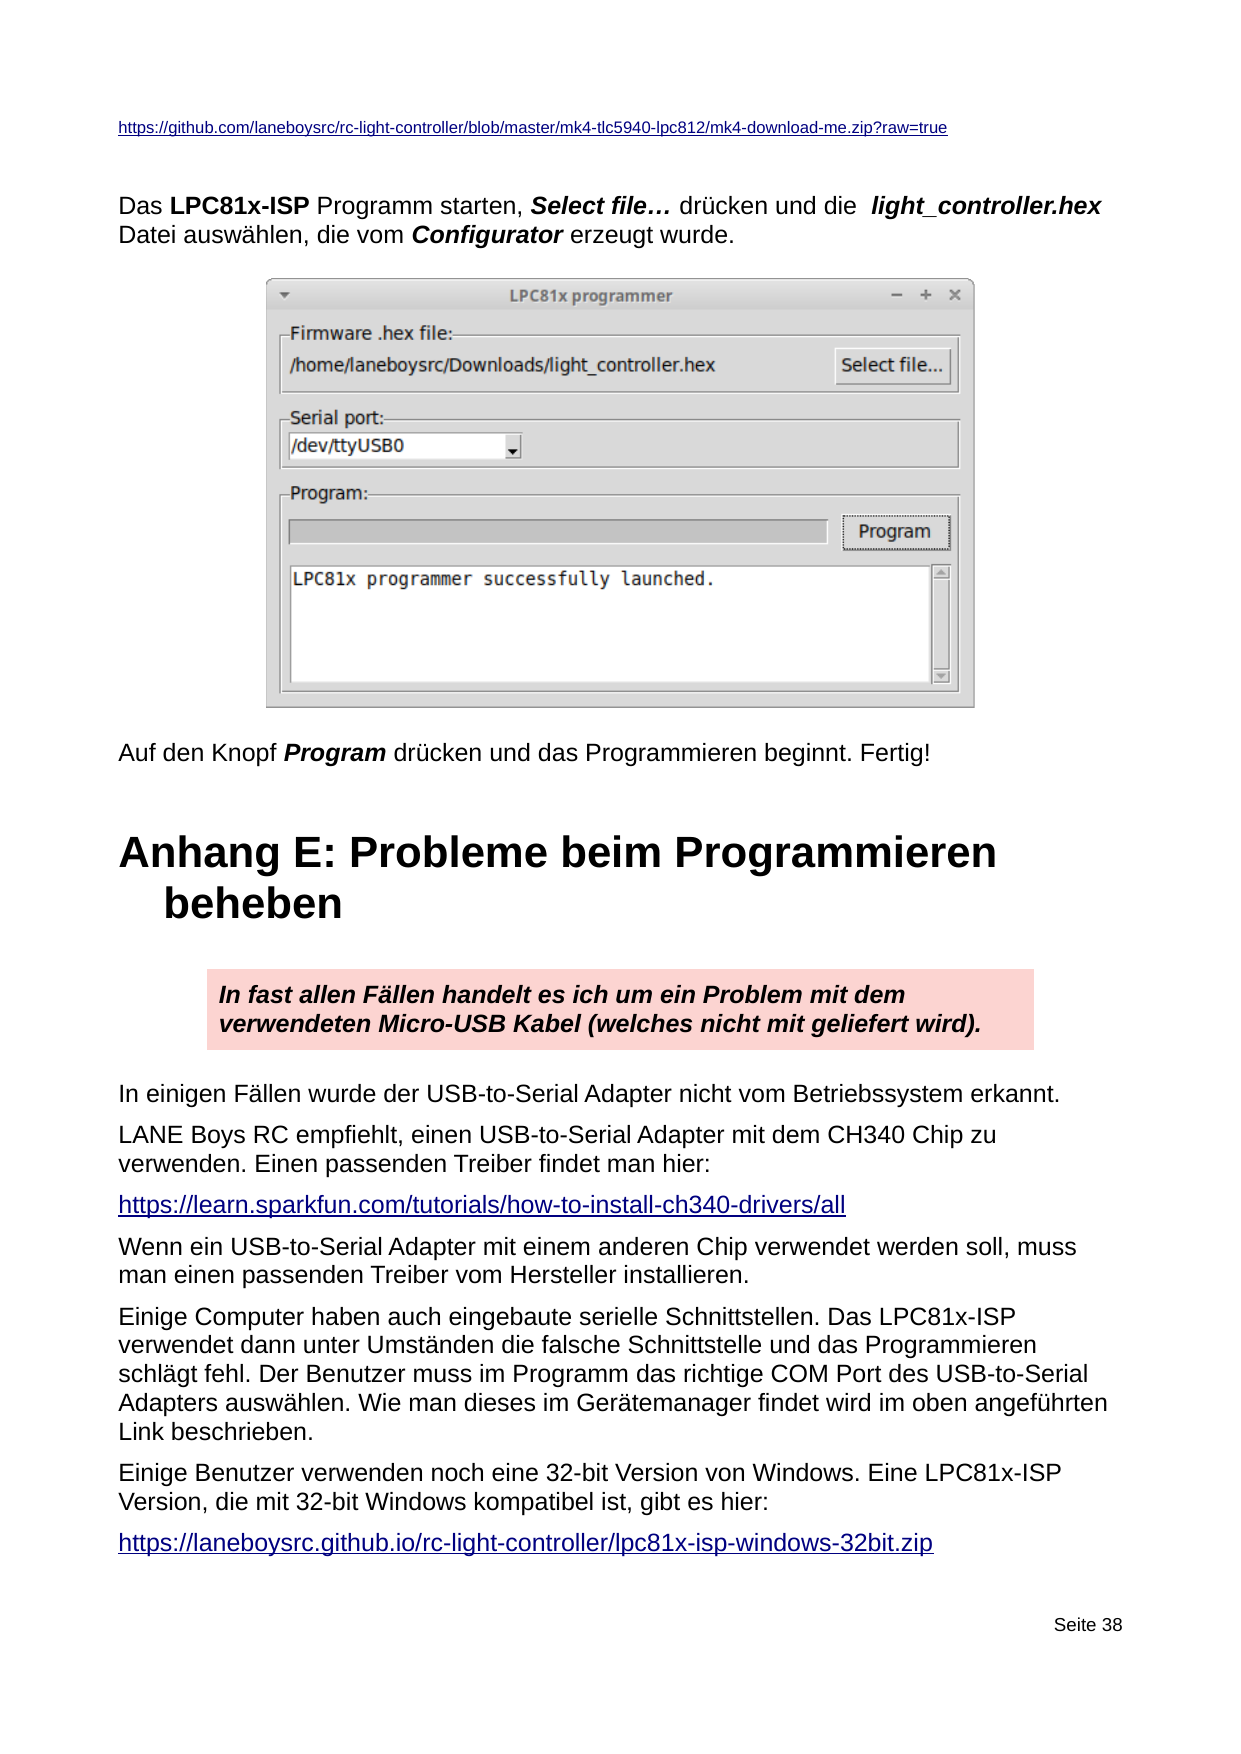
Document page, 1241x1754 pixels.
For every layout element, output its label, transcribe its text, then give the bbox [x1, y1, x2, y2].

subtitle Anhang E: Probleme beim Programmieren beheben [118, 827, 1122, 927]
text Wenn ein USB-to-Serial Adapter mit einem anderen Chip verwendet werden soll, muss man einen passenden Treiber vom Hersteller installieren. [118, 1232, 1122, 1289]
text Auf den Knopf Program drücken und das Programmieren beginnt. Fertig! [118, 738, 1122, 767]
text In fast allen Fällen handelt es ich um ein Problem mit dem verwendeten Micro-USB Kabel (welches nicht mit geliefert wird). [207, 969, 1034, 1050]
text https://laneboysrc.github.io/rc-light-controller/lpc81x-isp-windows-32bit.zip [118, 1528, 1122, 1557]
text In einigen Fällen wurde der USB-to-Serial Adapter nicht vom Betriebssystem erkannt. [118, 1079, 1122, 1108]
picture [266, 278, 975, 708]
text LANE Boys RC empfiehlt, einen USB-to-Serial Adapter mit dem CH340 Chip zu verwenden. Einen passenden Treiber findet man hier: [118, 1120, 1122, 1178]
text Das LPC81x-ISP Programm starten, Select file… drücken und die light_controller.hex Datei auswählen, die vom Configurator erzeugt wurde. [118, 191, 1122, 248]
text Einige Benutzer verwenden noch eine 32-bit Version von Windows. Eine LPC81x-ISP Version, die mit 32-bit Windows kompatibel ist, gibt es hier: [118, 1458, 1122, 1515]
text Einige Computer haben auch eingebaute serielle Schnittstellen. Das LPC81x-ISP verwendet dann unter Umständen die falsche Schnittstelle und das Programmieren schlägt fehl. Der Benutzer muss im Programm das richtige COM Port des USB-to-Serial Adapters auswählen. Wie man dieses im Gerätemanager findet wird im oben angeführten Link beschrieben. [118, 1302, 1122, 1445]
text https://github.com/laneboysrc/rc-light-controller/blob/master/mk4-tlc5940-lpc812/mk4-download-me.zip?raw=true [118, 118, 1122, 137]
text https://learn.sparkfun.com/tutorials/how-to-install-ch340-drivers/all [118, 1190, 1122, 1219]
